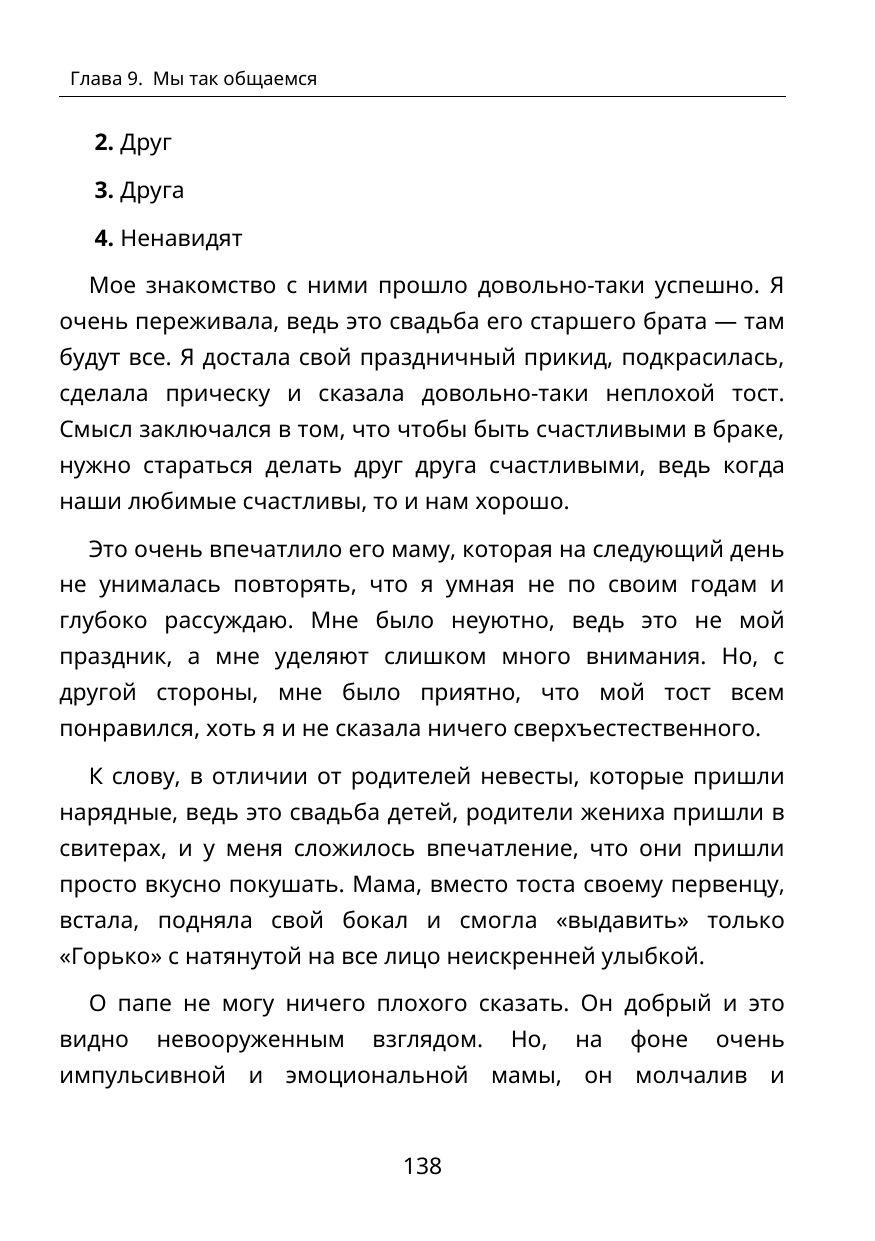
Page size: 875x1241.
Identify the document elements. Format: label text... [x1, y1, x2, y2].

list Друг [88, 126, 786, 157]
text К слову, в отличии от родителей невесты, которые пришли нарядные, ведь это свадьба детей, родители жениха пришли в свитерах, и у меня сложилось впечатление, что они пришли просто вкусно покушать. Мама, вместо тоста своему первенцу, встала, подняла свой бокал и смогла «выдавить» только «Горько» с натянутой на все лицо неискренней улыбкой. [59, 760, 786, 971]
list Ненавидят [88, 221, 786, 253]
text Это очень впечатлило его маму, которая на следующий день не унималась повторять, что я умная не по своим годам и глубоко рассуждаю. Мне было неуютно, ведь это не мой праздник, а мне уделяют слишком много внимания. Но, с другой стороны, мне было приятно, что мой тост всем понравился, хоть я и не сказала ничего сверхъестественного. [59, 532, 786, 743]
text Мое знакомство с ними прошло довольно-таки успешно. Я очень переживала, ведь это свадьба его старшего брата — там будут все. Я достала свой праздничный прикид, подкрасилась, сделала прическу и сказала довольно-таки неплохой тост. Смысл заключался в том, что чтобы быть счастливыми в браке, нужно стараться делать друг друга счастливыми, ведь когда наши любимые счастливы, то и нам хорошо. [59, 269, 786, 516]
text О папе не могу ничего плохого сказать. Он добрый и это видно невооруженным взглядом. Но, на фоне очень импульсивной и эмоциональной мамы, он молчалив и [59, 987, 786, 1090]
list Друга [88, 174, 786, 205]
